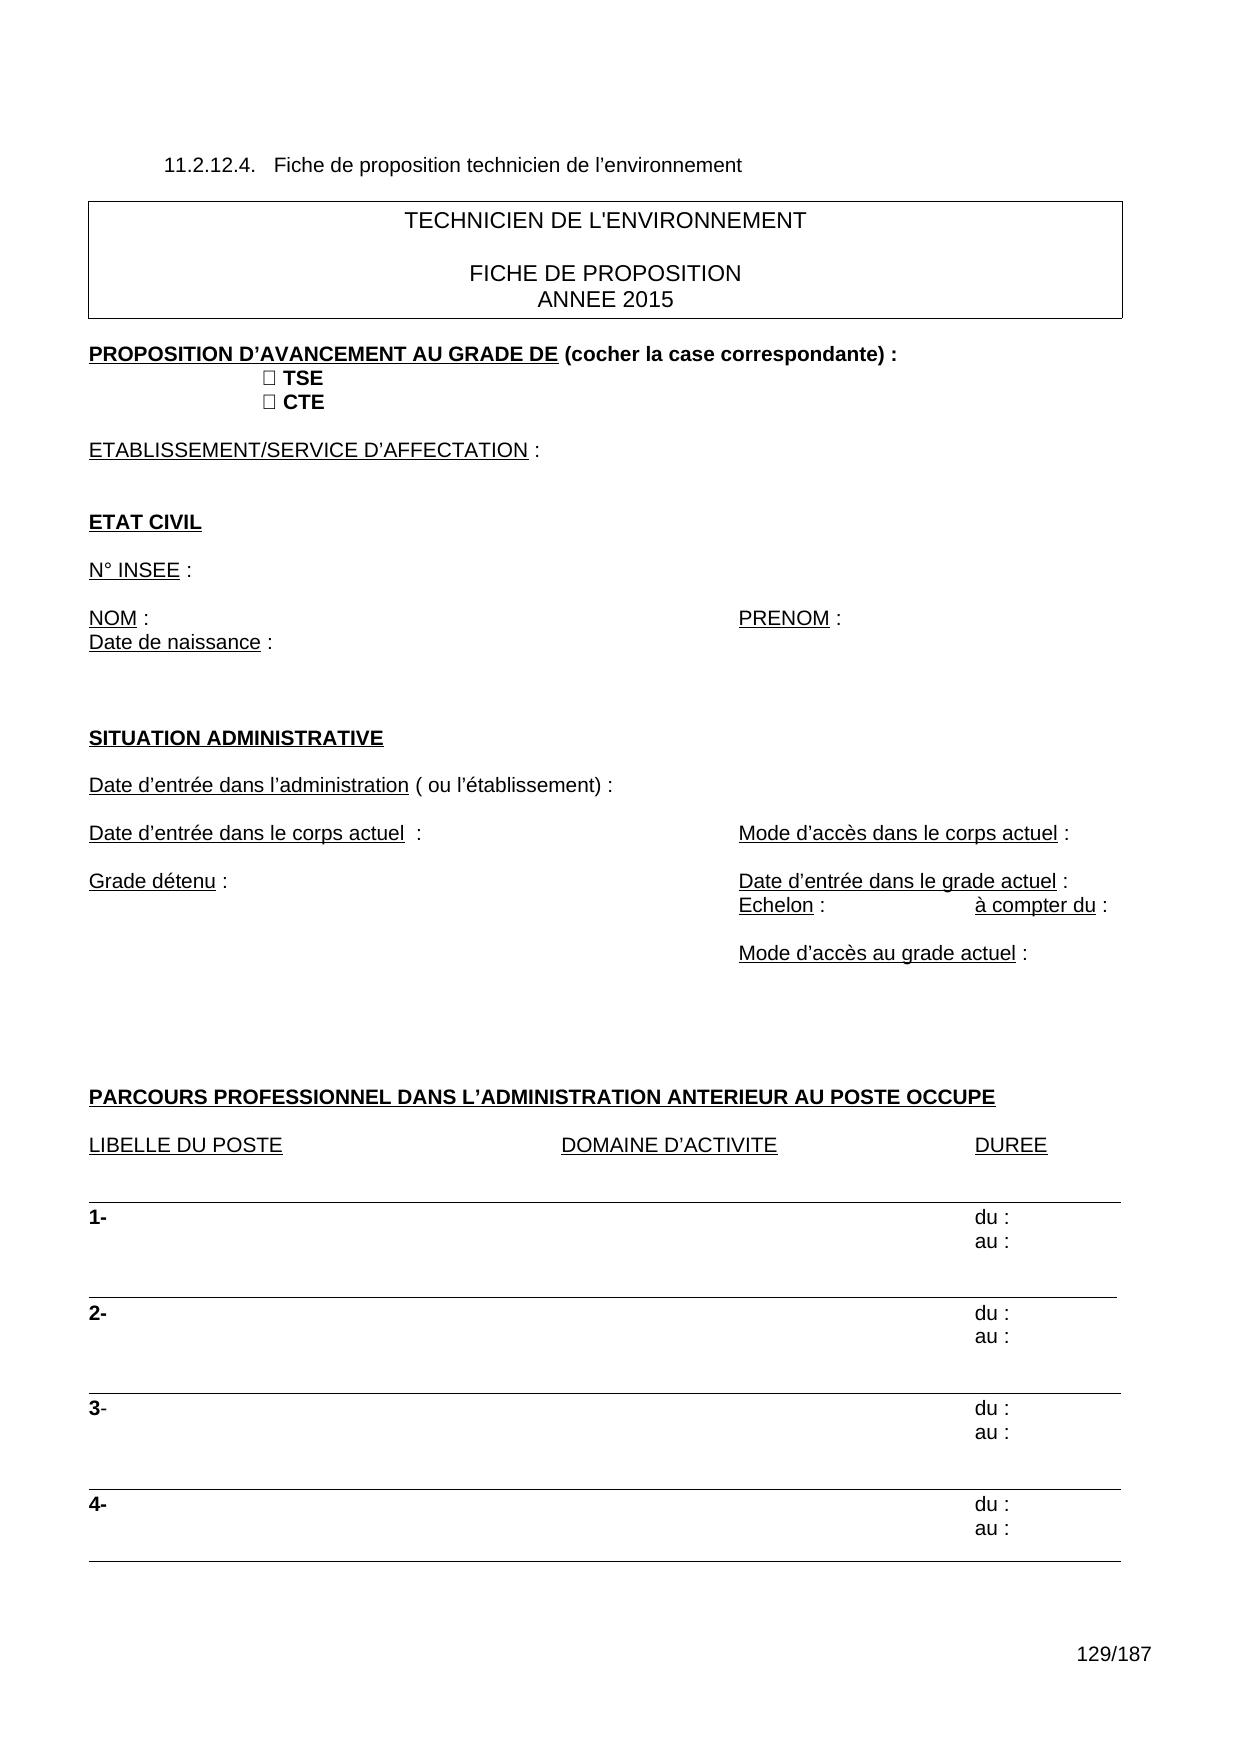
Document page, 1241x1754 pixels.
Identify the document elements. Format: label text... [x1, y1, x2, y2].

text Date de naissance : [88, 629, 1152, 653]
text 4- du : [88, 1492, 1152, 1516]
text Echelon : à compter du : [88, 893, 1152, 917]
text Date d’entrée dans l’administration ( ou l’établissement) : [88, 773, 1152, 797]
text ETAT CIVIL [88, 510, 1152, 534]
text  CTE [261, 390, 1152, 414]
text  TSE [261, 366, 1152, 390]
text Mode d’accès au grade actuel : [88, 941, 1152, 965]
text N° INSEE : [88, 558, 1152, 582]
text LIBELLE DU POSTE DOMAINE D’ACTIVITE DUREE [88, 1133, 1152, 1157]
text au : [88, 1420, 1152, 1444]
text NOM : PRENOM : [88, 606, 1152, 629]
text au : [88, 1324, 1152, 1348]
text PROPOSITION D’AVANCEMENT AU GRADE DE (cocher la case correspondante) : [88, 342, 1152, 366]
text SITUATION ADMINISTRATIVE [88, 725, 1152, 749]
text au : [88, 1516, 1152, 1540]
text PARCOURS PROFESSIONNEL DANS L’ADMINISTRATION ANTERIEUR AU POSTE OCCUPE [88, 1085, 1152, 1109]
text 3- du : [88, 1396, 1152, 1420]
text 2- du : [88, 1300, 1152, 1324]
table_header TECHNICIEN DE L'ENVIRONNEMENT FICHE DE PROPOSITION ANNEE 2015 [89, 202, 1122, 318]
text ETABLISSEMENT/SERVICE D’AFFECTATION : [88, 438, 1152, 462]
text 1- du : au : [88, 1204, 1152, 1252]
text Date d’entrée dans le corps actuel : Mode d’accès dans le corps actuel : [88, 821, 1152, 845]
subtitle Fiche de proposition technicien de l’environnement [88, 153, 1152, 177]
text Grade détenu : Date d’entrée dans le grade actuel : [88, 869, 1152, 893]
